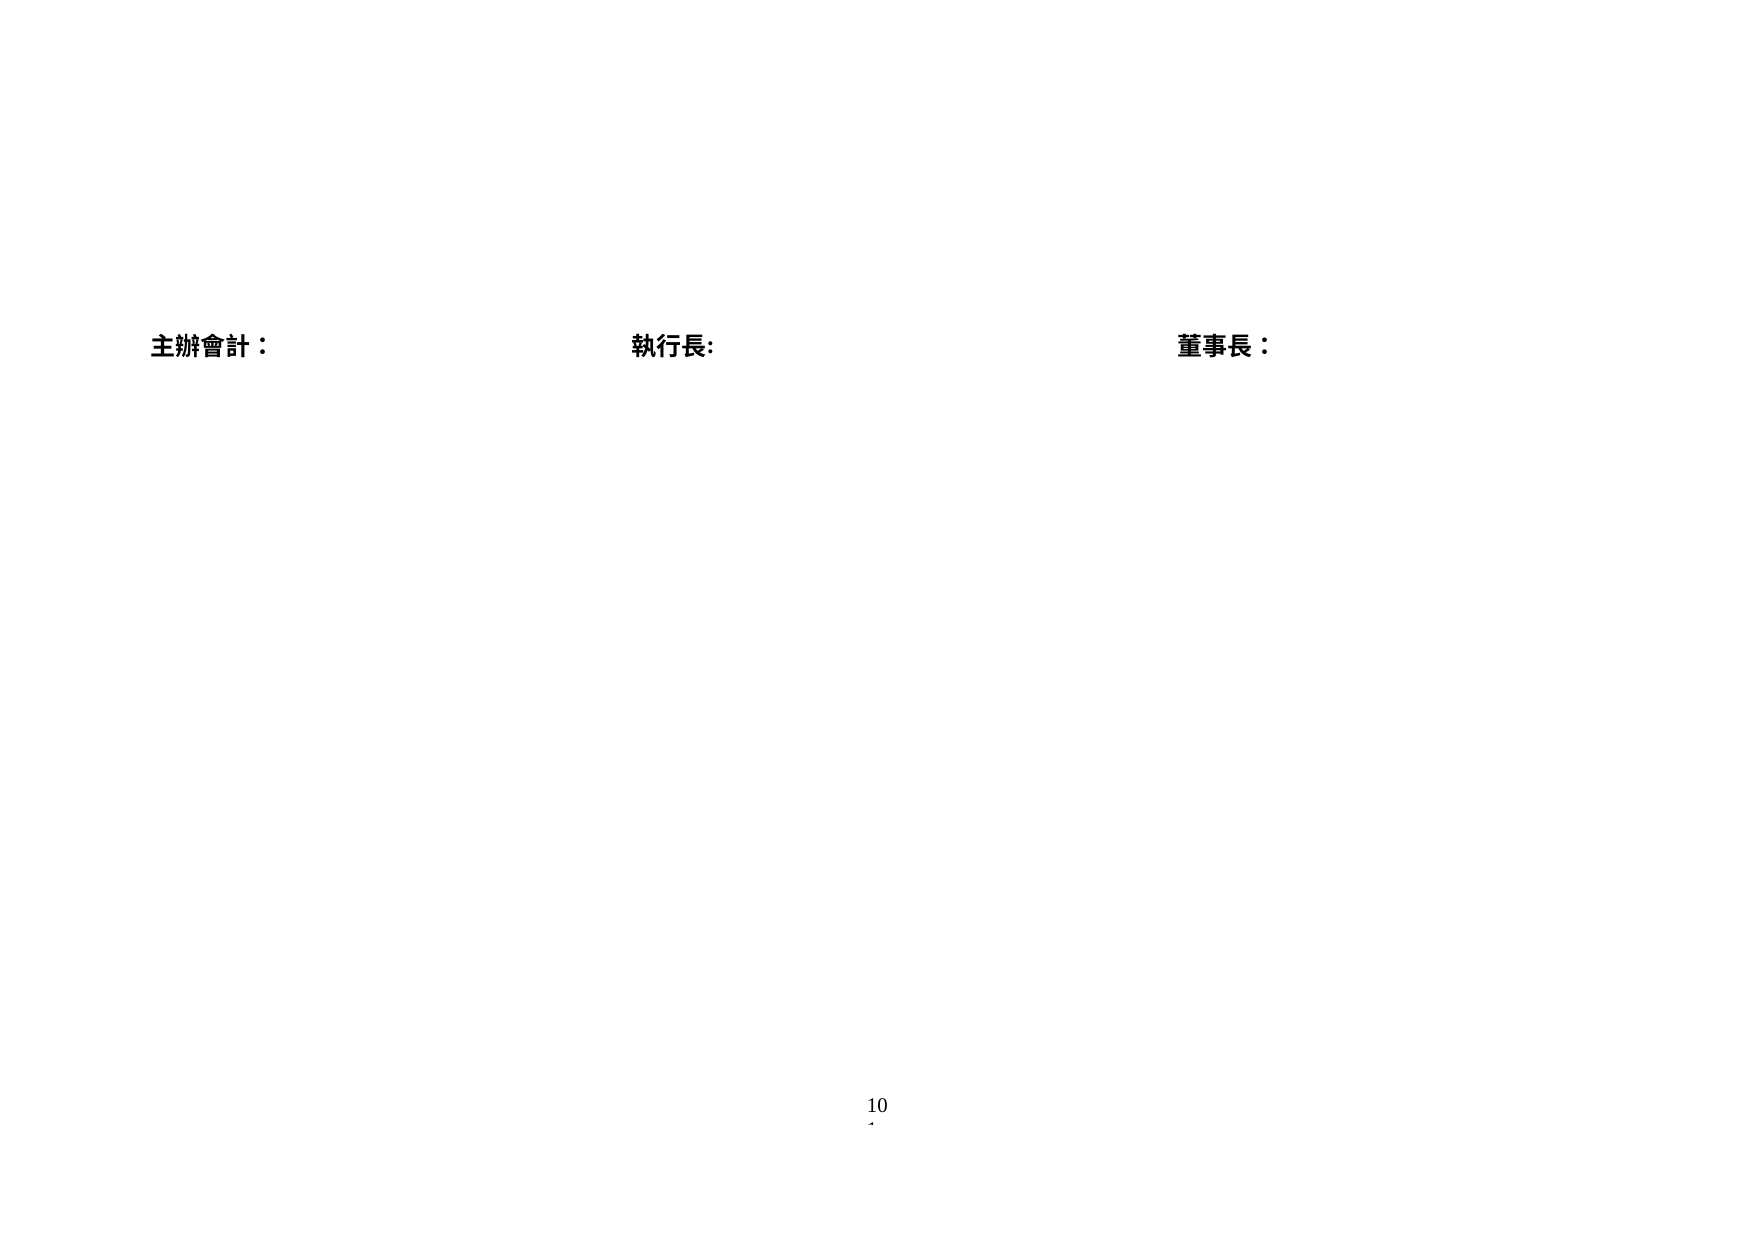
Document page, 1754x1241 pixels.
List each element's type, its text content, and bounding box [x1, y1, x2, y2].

table_cell [1078, 365, 1175, 427]
table_cell [1407, 303, 1606, 365]
table_cell [738, 365, 798, 427]
table_cell [1175, 365, 1292, 427]
table_cell [420, 365, 536, 427]
table_cell 董事長： [1175, 303, 1292, 365]
table_cell [536, 365, 628, 427]
table_cell 主辦會計： [148, 303, 420, 365]
table_cell [1292, 303, 1407, 365]
table_cell [799, 365, 1078, 427]
table_cell [536, 303, 628, 365]
table_cell [738, 303, 798, 365]
table_cell [1292, 365, 1407, 427]
table_cell 執行長: [628, 303, 738, 365]
table_cell [148, 365, 420, 427]
table_cell [1078, 303, 1175, 365]
table_cell [799, 303, 1078, 365]
table_cell [1407, 365, 1606, 427]
table_cell [420, 303, 536, 365]
table_cell [628, 365, 738, 427]
